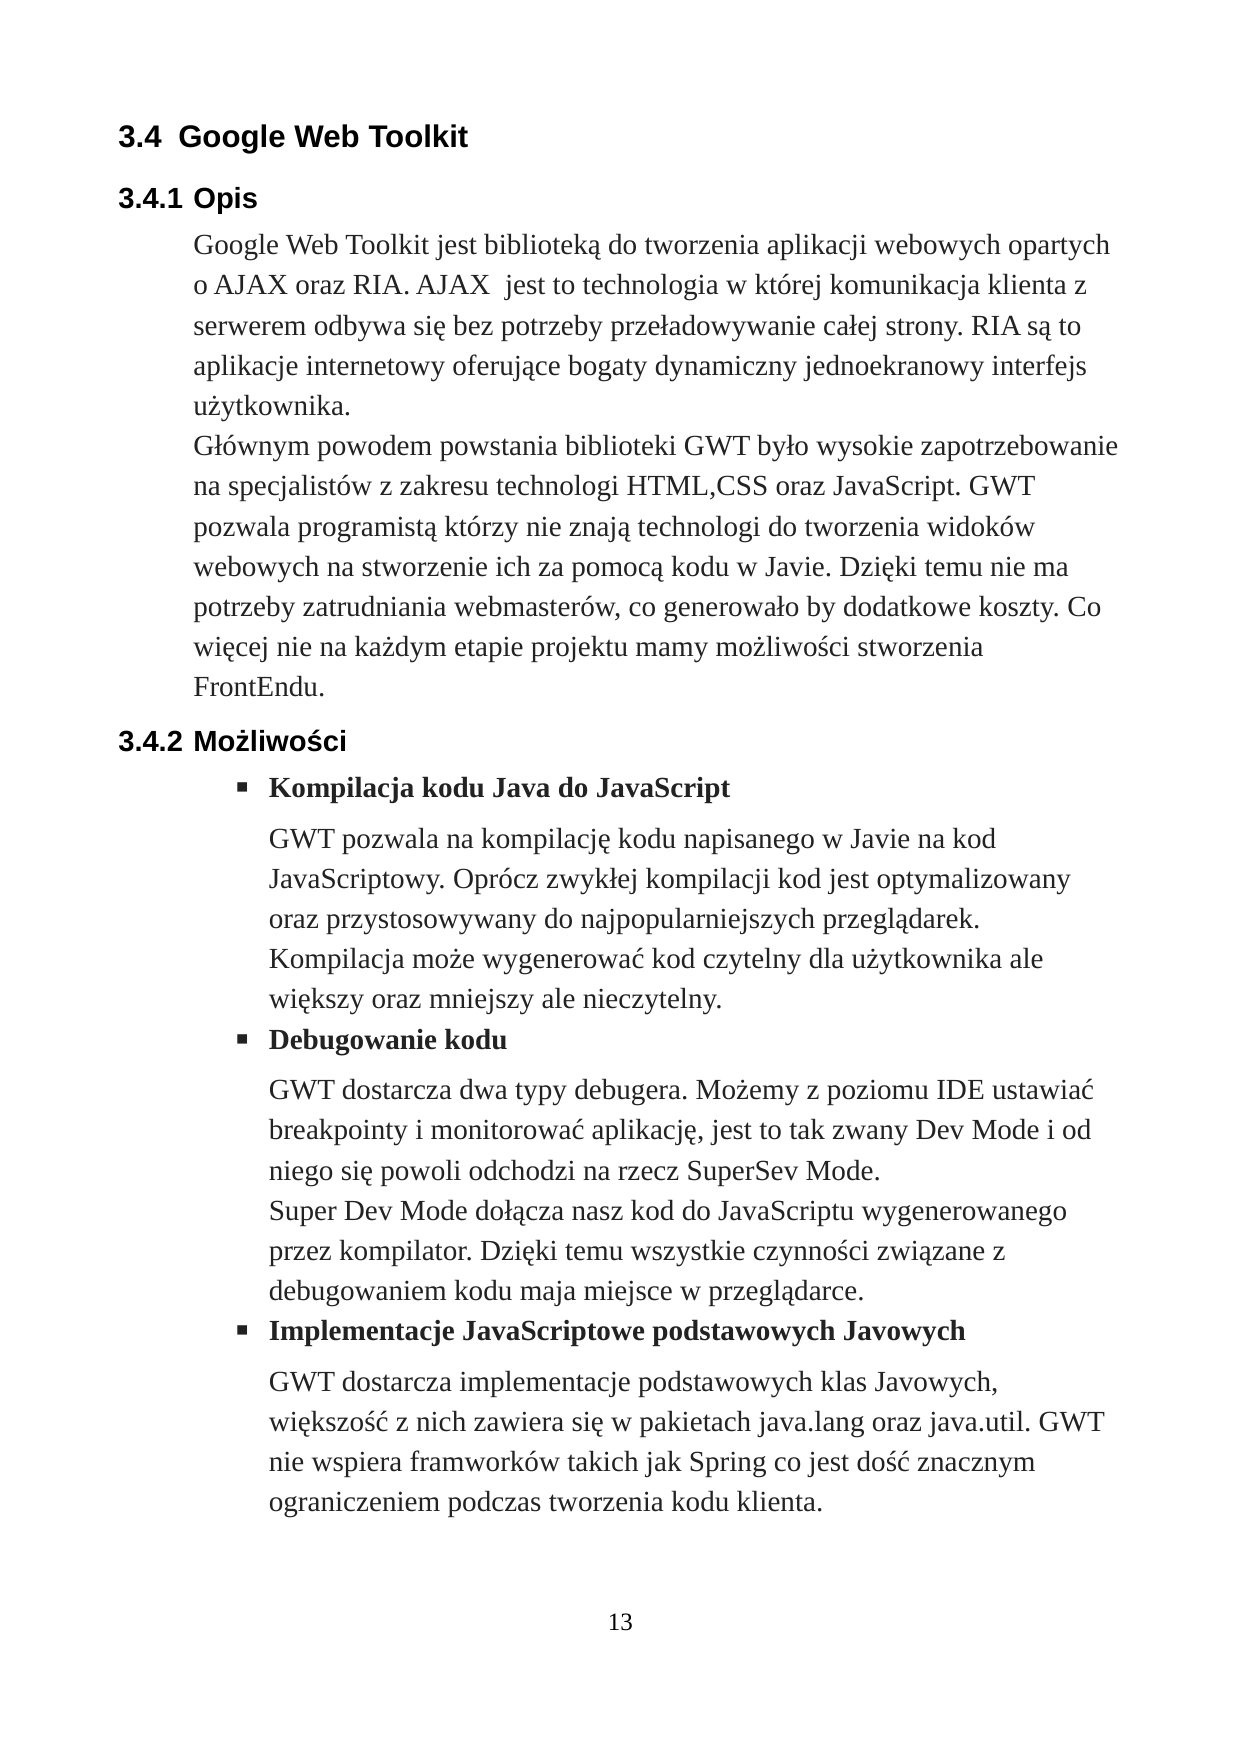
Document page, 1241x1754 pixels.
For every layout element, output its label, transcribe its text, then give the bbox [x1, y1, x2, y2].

list Google Web Toolkit jest biblioteką do tworzenia aplikacji webowych opartych o AJAX oraz RIA. AJAX jest to technologia w której komunikacja klienta z serwerem odbywa się bez potrzeby przeładowywanie całej strony. RIA są to aplikacje internetowy oferujące bogaty dynamiczny jednoekranowy interfejs użytkownika. [156, 227, 1122, 422]
list GWT dostarcza implementacje podstawowych klas Javowych, większość z nich zawiera się w pakietach java.lang oraz java.util. GWT nie wspiera framworków takich jak Spring co jest dość znacznym ograniczeniem podczas tworzenia kodu klienta. [231, 1364, 1122, 1518]
list GWT pozwala na kompilację kodu napisanego w Javie na kod JavaScriptowy. Oprócz zwykłej kompilacji kod jest optymalizowany oraz przystosowywany do najpopularniejszych przeglądarek. Kompilacja może wygenerować kod czytelny dla użytkownika ale większy oraz mniejszy ale nieczytelny. [231, 821, 1122, 1015]
list Implementacje JavaScriptowe podstawowych Javowych [231, 1313, 1122, 1347]
subtitle Opis [118, 181, 1122, 215]
list Debugowanie kodu [231, 1022, 1122, 1055]
subtitle Możliwości [118, 724, 1122, 758]
list GWT dostarcza dwa typy debugera. Możemy z poziomu IDE ustawiać breakpointy i monitorować aplikację, jest to tak zwany Dev Mode i od niego się powoli odchodzi na rzecz SuperSev Mode. [231, 1072, 1122, 1186]
list Głównym powodem powstania biblioteki GWT było wysokie zapotrzebowanie na specjalistów z zakresu technologi HTML,CSS oraz JavaScript. GWT pozwala programistą którzy nie znają technologi do tworzenia widoków webowych na stworzenie ich za pomocą kodu w Javie. Dzięki temu nie ma potrzeby zatrudniania webmasterów, co generowało by dodatkowe koszty. Co więcej nie na każdym etapie projektu mamy możliwości stworzenia FrontEndu. [156, 428, 1122, 703]
list Kompilacja kodu Java do JavaScript [231, 770, 1122, 804]
subtitle Google Web Toolkit [118, 118, 1122, 154]
list Super Dev Mode dołącza nasz kod do JavaScriptu wygenerowanego przez kompilator. Dzięki temu wszystkie czynności związane z debugowaniem kodu maja miejsce w przeglądarce. [231, 1193, 1122, 1307]
